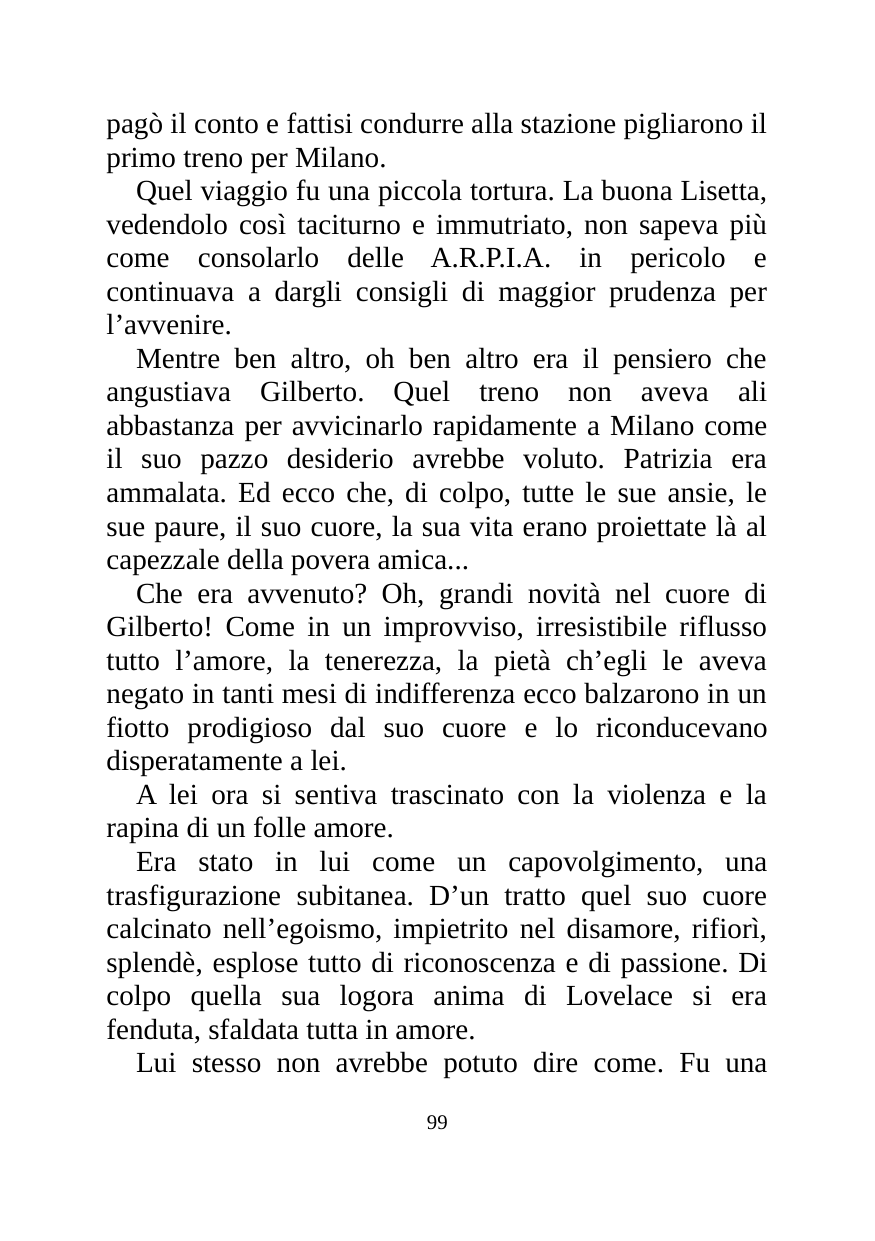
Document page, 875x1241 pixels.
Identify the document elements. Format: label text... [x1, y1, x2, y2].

text Quel viaggio fu una piccola tortura. La buona Lisetta, vedendolo così taciturno e immutriato, non sapeva più come consolarlo delle A.R.P.I.A. in pericolo e continuava a dargli consigli di maggior prudenza per l’avvenire. [106, 173, 768, 341]
text Che era avvenuto? Oh, grandi novità nel cuore di Gilberto! Come in un improvviso, irresistibile riflusso tutto l’amore, la tenerezza, la pietà ch’egli le aveva negato in tanti mesi di indifferenza ecco balzarono in un fiotto prodigioso dal suo cuore e lo riconducevano disperatamente a lei. [106, 576, 768, 777]
text pagò il conto e fattisi condurre alla stazione pigliarono il primo treno per Milano. [106, 106, 768, 173]
text Era stato in lui come un capovolgimento, una trasfigurazione subitanea. D’un tratto quel suo cuore calcinato nell’egoismo, impietrito nel disamore, rifiorì, splendè, esplose tutto di riconoscenza e di passione. Di colpo quella sua logora anima di Lovelace si era fenduta, sfaldata tutta in amore. [106, 844, 768, 1045]
text Mentre ben altro, oh ben altro era il pensiero che angustiava Gilberto. Quel treno non aveva ali abbastanza per avvicinarlo rapidamente a Milano come il suo pazzo desiderio avrebbe voluto. Patrizia era ammalata. Ed ecco che, di colpo, tutte le sue ansie, le sue paure, il suo cuore, la sua vita erano proiettate là al capezzale della povera amica... [106, 341, 768, 576]
text A lei ora si sentiva trascinato con la violenza e la rapina di un folle amore. [106, 777, 768, 844]
text Lui stesso non avrebbe potuto dire come. Fu una [106, 1045, 768, 1079]
